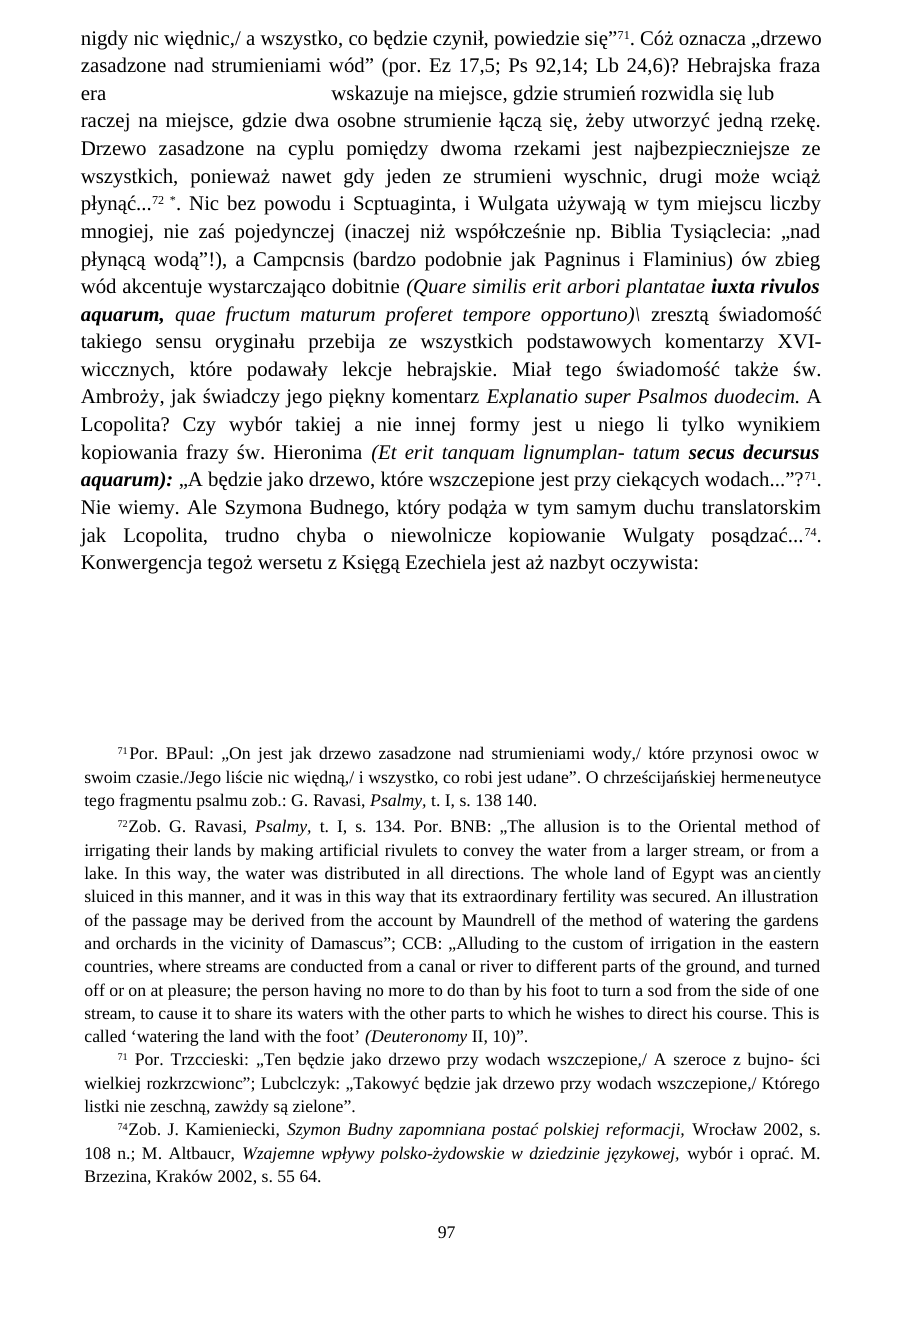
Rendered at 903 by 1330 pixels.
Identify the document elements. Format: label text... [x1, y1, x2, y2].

text 97 [438, 1222, 462, 1242]
text raczej na miejsce, gdzie dwa osobne strumienie łączą się, żeby utworzyć jedną rzekę. Drzewo zasadzone na cyplu pomiędzy dwoma rzekami jest najbezpieczniejsze ze wszystkich, ponieważ nawet gdy jeden ze strumieni wyschnic, drugi może wciąż płynąć...72 *. Nic bez powodu i Scptuaginta, i Wulgata używają w tym miejscu liczby mnogiej, nie zaś pojedynczej (inaczej niż współcześnie np. Biblia Tysiąclecia: „nad płyną­cą wodą”!), a Campcnsis (bardzo podobnie jak Pagninus i Flaminius) ów zbieg wód akcentuje wystarczająco dobitnie (Quare similis erit arbori plantatae iuxta rivulos aquarum, quae fructum maturum proferet tempore opportuno)\ zresztą świadomość takiego sensu oryginału przebija ze wszystkich podstawowych ko­mentarzy XVI-wiccznych, które podawały lekcje hebrajskie. Miał tego świado­mość także św. Ambroży, jak świadczy jego piękny komentarz Explanatio super Psalmos duodecim. A Lcopolita? Czy wybór takiej a nie innej formy jest u niego li tylko wynikiem kopiowania frazy św. Hieronima (Et erit tanquam lignumplan- tatum secus decursus aquarum): „A będzie jako drzewo, które wszczepione jest przy ciekących wodach...”?71. Nie wiemy. Ale Szymona Budnego, który podąża w tym samym duchu translatorskim jak Lcopolita, trudno chyba o niewolnicze kopiowanie Wulgaty posądzać...74. Konwergencja tegoż wersetu z Księgą Eze­chiela jest aż nazbyt oczywista: [81, 108, 822, 574]
text 71 Por. Trzccieski: „Ten będzie jako drzewo przy wodach wszczepione,/ A szeroce z bujno- ści wielkiej rozkrzcwionc”; Lubclczyk: „Takowyć będzie jak drzewo przy wodach wszczepione,/ Którego listki nie zeschną, zawżdy są zielone”. [84, 1049, 821, 1114]
text 74 Zob. J. Kamieniecki, Szymon Budny zapomniana postać polskiej reformacji, Wrocław 2002, s. 108 n.; M. Altbaucr, Wzajemne wpływy polsko-żydowskie w dziedzinie językowej, wybór i oprać. M. Brzezina, Kraków 2002, s. 55 64. [84, 1119, 821, 1186]
text 72 Zob. G. Ravasi, Psalmy, t. I, s. 134. Por. BNB: „The allusion is to the Oriental method of irrigating their lands by making artificial rivulets to convey the water from a larger stream, or from a lake. In this way, the water was distributed in all directions. The whole land of Egypt was an­ciently sluiced in this manner, and it was in this way that its extraordinary fertility was secured. An illustration of the passage may be derived from the account by Maundrell of the method of watering the gardens and orchards in the vicinity of Damascus”; CCB: „Alluding to the custom of irrigation in the eastern countries, where streams are conducted from a canal or river to different parts of the ground, and turned off or on at pleasure; the person having no more to do than by his foot to turn a sod from the side of one stream, to cause it to share its waters with the other parts to which he wishes to direct his course. This is called ‘watering the land with the foot’ (Deuteronomy II, 10)”. [84, 816, 821, 1046]
text 71 Por. BPaul: „On jest jak drzewo zasadzone nad strumieniami wody,/ które przynosi owoc w swoim czasie./Jego liście nic więdną,/ i wszystko, co robi jest udane”. O chrześcijańskiej herme­neutyce tego fragmentu psalmu zob.: G. Ravasi, Psalmy, t. I, s. 138 140. [84, 743, 821, 810]
text nigdy nic więdnic,/ a wszystko, co będzie czynił, powiedzie się”71. Cóż oznacza „drzewo zasadzone nad strumieniami wód” (por. Ez 17,5; Ps 92,14; Lb 24,6)? Hebrajska fraza era wskazuje na miejsce, gdzie strumień rozwidla się lub [81, 26, 822, 105]
